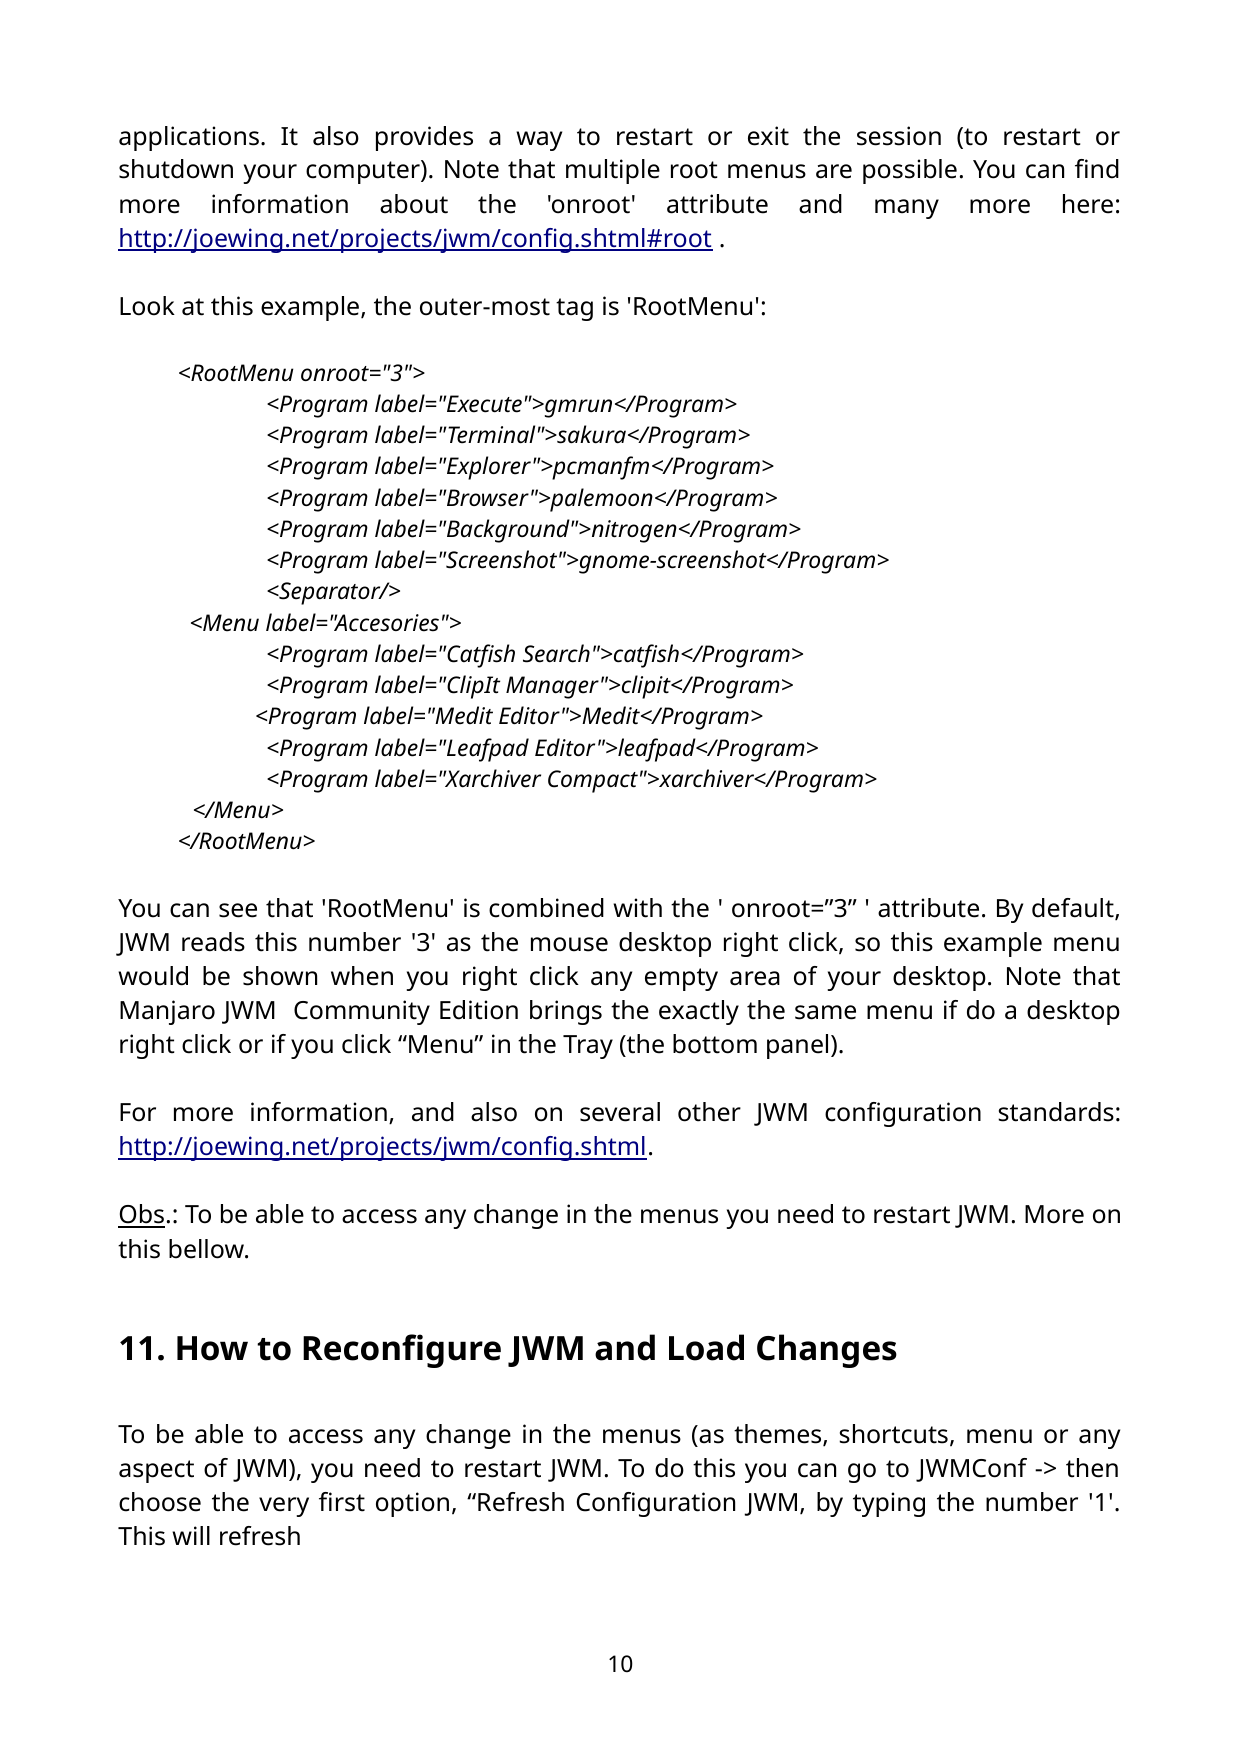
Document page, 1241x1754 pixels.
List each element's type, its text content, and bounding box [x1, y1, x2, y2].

text You can see that 'RootMenu' is combined with the ' onroot=”3” ' attribute. By default, JWM reads this number '3' as the mouse desktop right click, so this example menu would be shown when you right click any empty area of your desktop. Note that Manjaro JWM Community Edition brings the exactly the same menu if do a desktop right click or if you click “Menu” in the Tray (the bottom panel). [118, 891, 1122, 1061]
subtitle 11. How to Reconfigure JWM and Load Changes [118, 1324, 1122, 1370]
text </Menu> [118, 794, 1122, 825]
text Look at this example, the outer-most tag is 'RootMenu': [118, 288, 1122, 322]
text <RootMenu onroot="3"> [177, 357, 1122, 388]
text </RootMenu> [177, 825, 1122, 857]
text <Separator/> [177, 575, 1122, 607]
text <Program label="Catfish Search">catfish</Program> [177, 638, 1122, 669]
text <Program label="ClipIt Manager">clipit</Program> [177, 669, 1122, 700]
text <Program label="Execute">gmrun</Program> [177, 388, 1122, 419]
text <Program label="Explorer">pcmanfm</Program> [177, 450, 1122, 482]
text <Program label="Leafpad Editor">leafpad</Program> [177, 732, 1122, 763]
text <Program label="Terminal">sakura</Program> [177, 419, 1122, 450]
text Obs.: To be able to access any change in the menus you need to restart JWM. More on this bellow. [118, 1197, 1122, 1265]
text applications. It also provides a way to restart or exit the session (to restart or shutdown your computer). Note that multiple root menus are possible. You can find more information about the 'onroot' attribute and many more here: http://joewing.net/projects/jwm/config.shtml#root . [118, 118, 1122, 254]
text To be able to access any change in the menus (as themes, shortcuts, menu or any aspect of JWM), you need to restart JWM. To do this you can go to JWMConf -> then choose the very first option, “Refresh Configuration JWM, by typing the number '1'. This will refresh [118, 1416, 1122, 1553]
text <Program label="Browser">palemoon</Program> [177, 482, 1122, 513]
text <Menu label="Accesories"> [177, 607, 1122, 638]
text <Program label="Background">nitrogen</Program> [177, 513, 1122, 544]
text For more information, and also on several other JWM configuration standards: http://joewing.net/projects/jwm/config.shtml. [118, 1095, 1122, 1163]
text <Program label="Medit Editor">Medit</Program> [177, 700, 1122, 732]
text <Program label="Screenshot">gnome-screenshot</Program> [177, 544, 1122, 575]
text <Program label="Xarchiver Compact">xarchiver</Program> [177, 763, 1122, 794]
